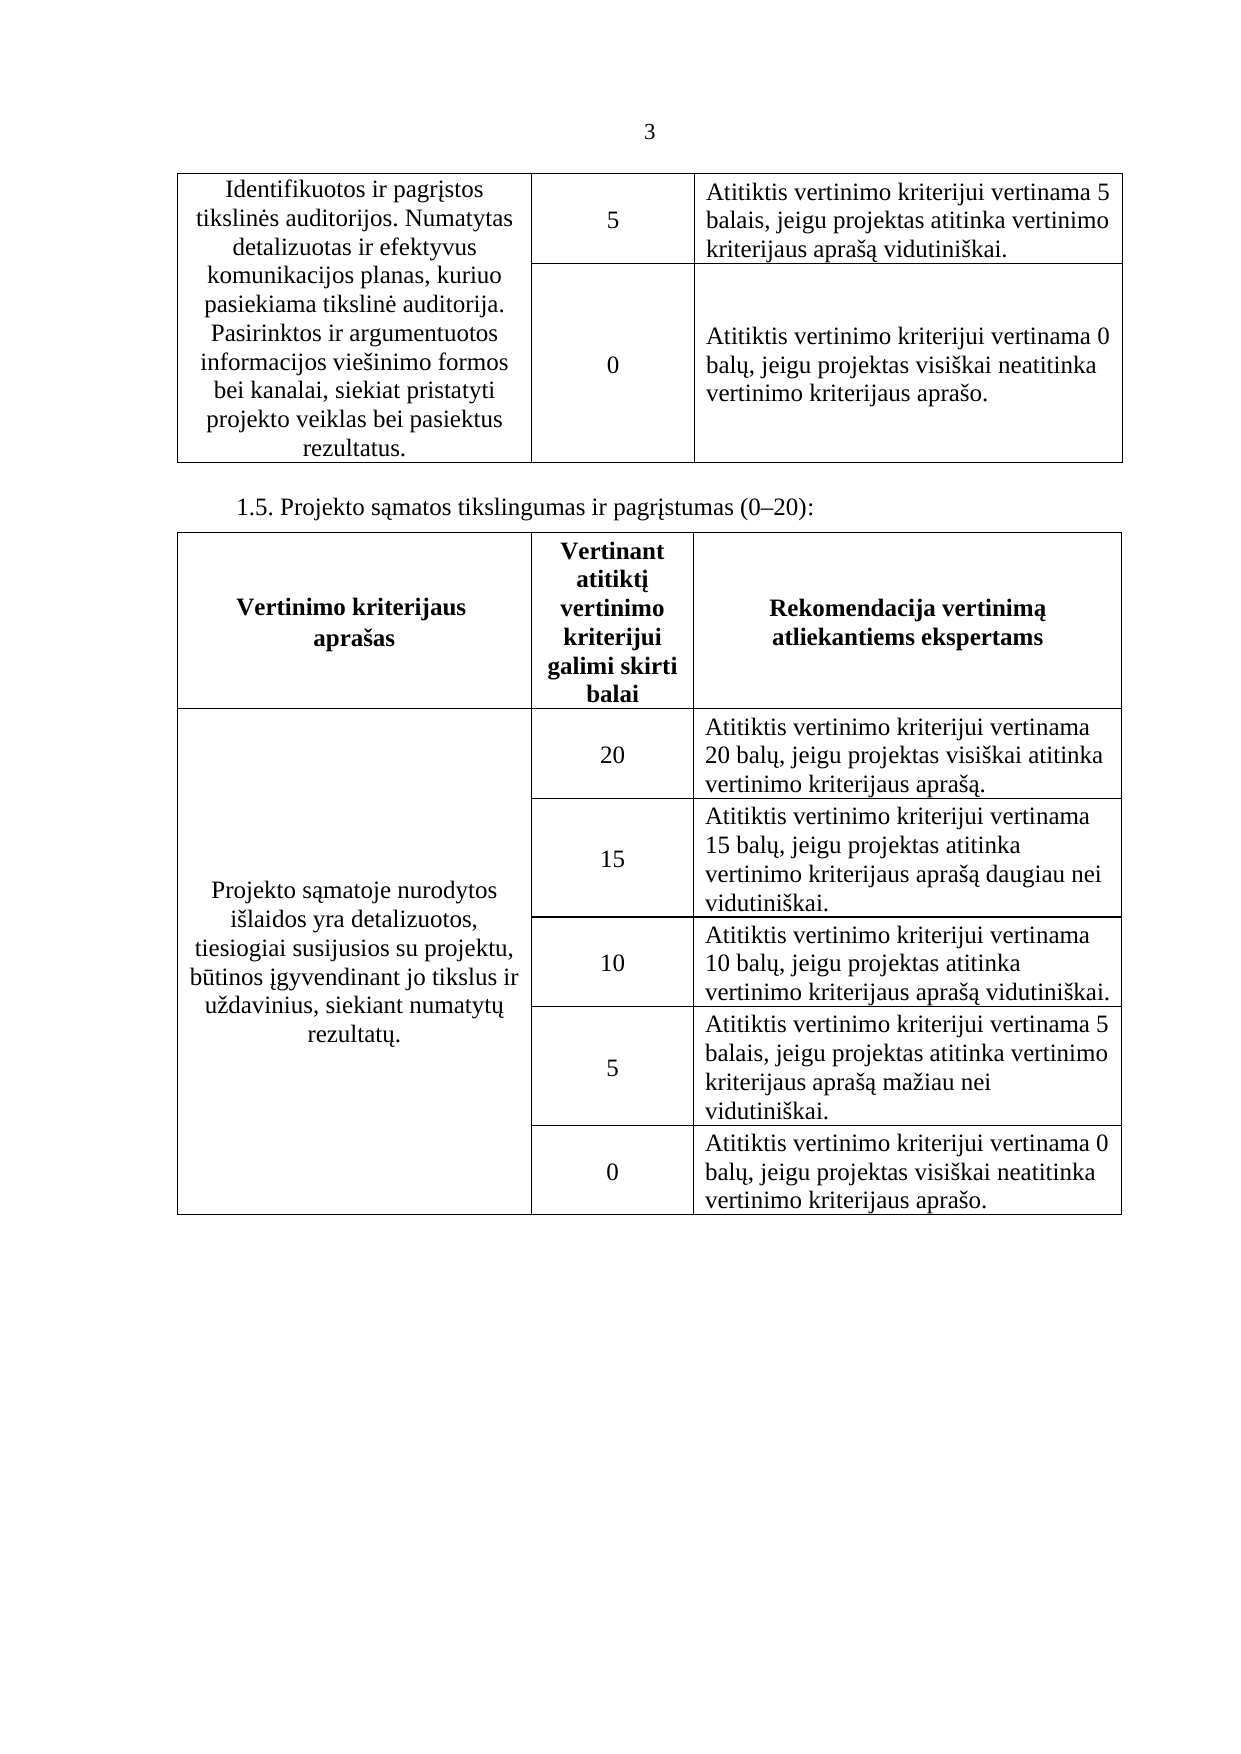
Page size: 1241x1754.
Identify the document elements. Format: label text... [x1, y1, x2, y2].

table_cell 0 [532, 1126, 693, 1214]
table_cell 10 [532, 918, 693, 1006]
table_cell 5 [532, 174, 694, 263]
table_cell Atitiktis vertinimo kriterijui vertinama 20 balų, jeigu projektas visiškai atitinka vertinimo kriterijaus aprašą. [694, 709, 1121, 798]
table_header Vertinimo kriterijaus aprašas [178, 533, 531, 708]
table_cell 15 [532, 799, 693, 916]
table_cell Atitiktis vertinimo kriterijui vertinama 5 balais, jeigu projektas atitinka vertinimo kriterijaus aprašą mažiau nei vidutiniškai. [694, 1007, 1121, 1124]
table_cell Atitiktis vertinimo kriterijui vertinama 15 balų, jeigu projektas atitinka vertinimo kriterijaus aprašą daugiau nei vidutiniškai. [694, 799, 1121, 916]
table_cell Atitiktis vertinimo kriterijui vertinama 5 balais, jeigu projektas atitinka vertinimo kriterijaus aprašą vidutiniškai. [695, 174, 1122, 263]
text 1.5. Projekto sąmatos tikslingumas ir pagrįstumas (0–20): [177, 492, 1122, 520]
table_cell Atitiktis vertinimo kriterijui vertinama 0 balų, jeigu projektas visiškai neatitinka vertinimo kriterijaus aprašo. [694, 1126, 1121, 1214]
table_header Rekomendacija vertinimą atliekantiems ekspertams [694, 533, 1121, 708]
table_cell Atitiktis vertinimo kriterijui vertinama 0 balų, jeigu projektas visiškai neatitinka vertinimo kriterijaus aprašo. [695, 264, 1122, 462]
table_cell Identifikuotos ir pagrįstos tikslinės auditorijos. Numatytas detalizuotas ir efektyvus komunikacijos planas, kuriuo pasiekiama tikslinė auditorija. Pasirinktos ir argumentuotos informacijos viešinimo formos bei kanalai, siekiat pristatyti projekto veiklas bei pasiektus rezultatus. [178, 174, 531, 462]
table_cell Projekto sąmatoje nurodytos išlaidos yra detalizuotos, tiesiogiai susijusios su projektu, būtinos įgyvendinant jo tikslus ir uždavinius, siekiant numatytų rezultatų. [178, 709, 531, 1214]
table_cell 0 [532, 264, 694, 462]
table_cell 5 [532, 1007, 693, 1124]
table_cell Atitiktis vertinimo kriterijui vertinama 10 balų, jeigu projektas atitinka vertinimo kriterijaus aprašą vidutiniškai. [694, 918, 1121, 1006]
table_header Vertinant atitiktį vertinimo kriterijui galimi skirti balai [532, 533, 693, 708]
table_cell 20 [532, 709, 693, 798]
